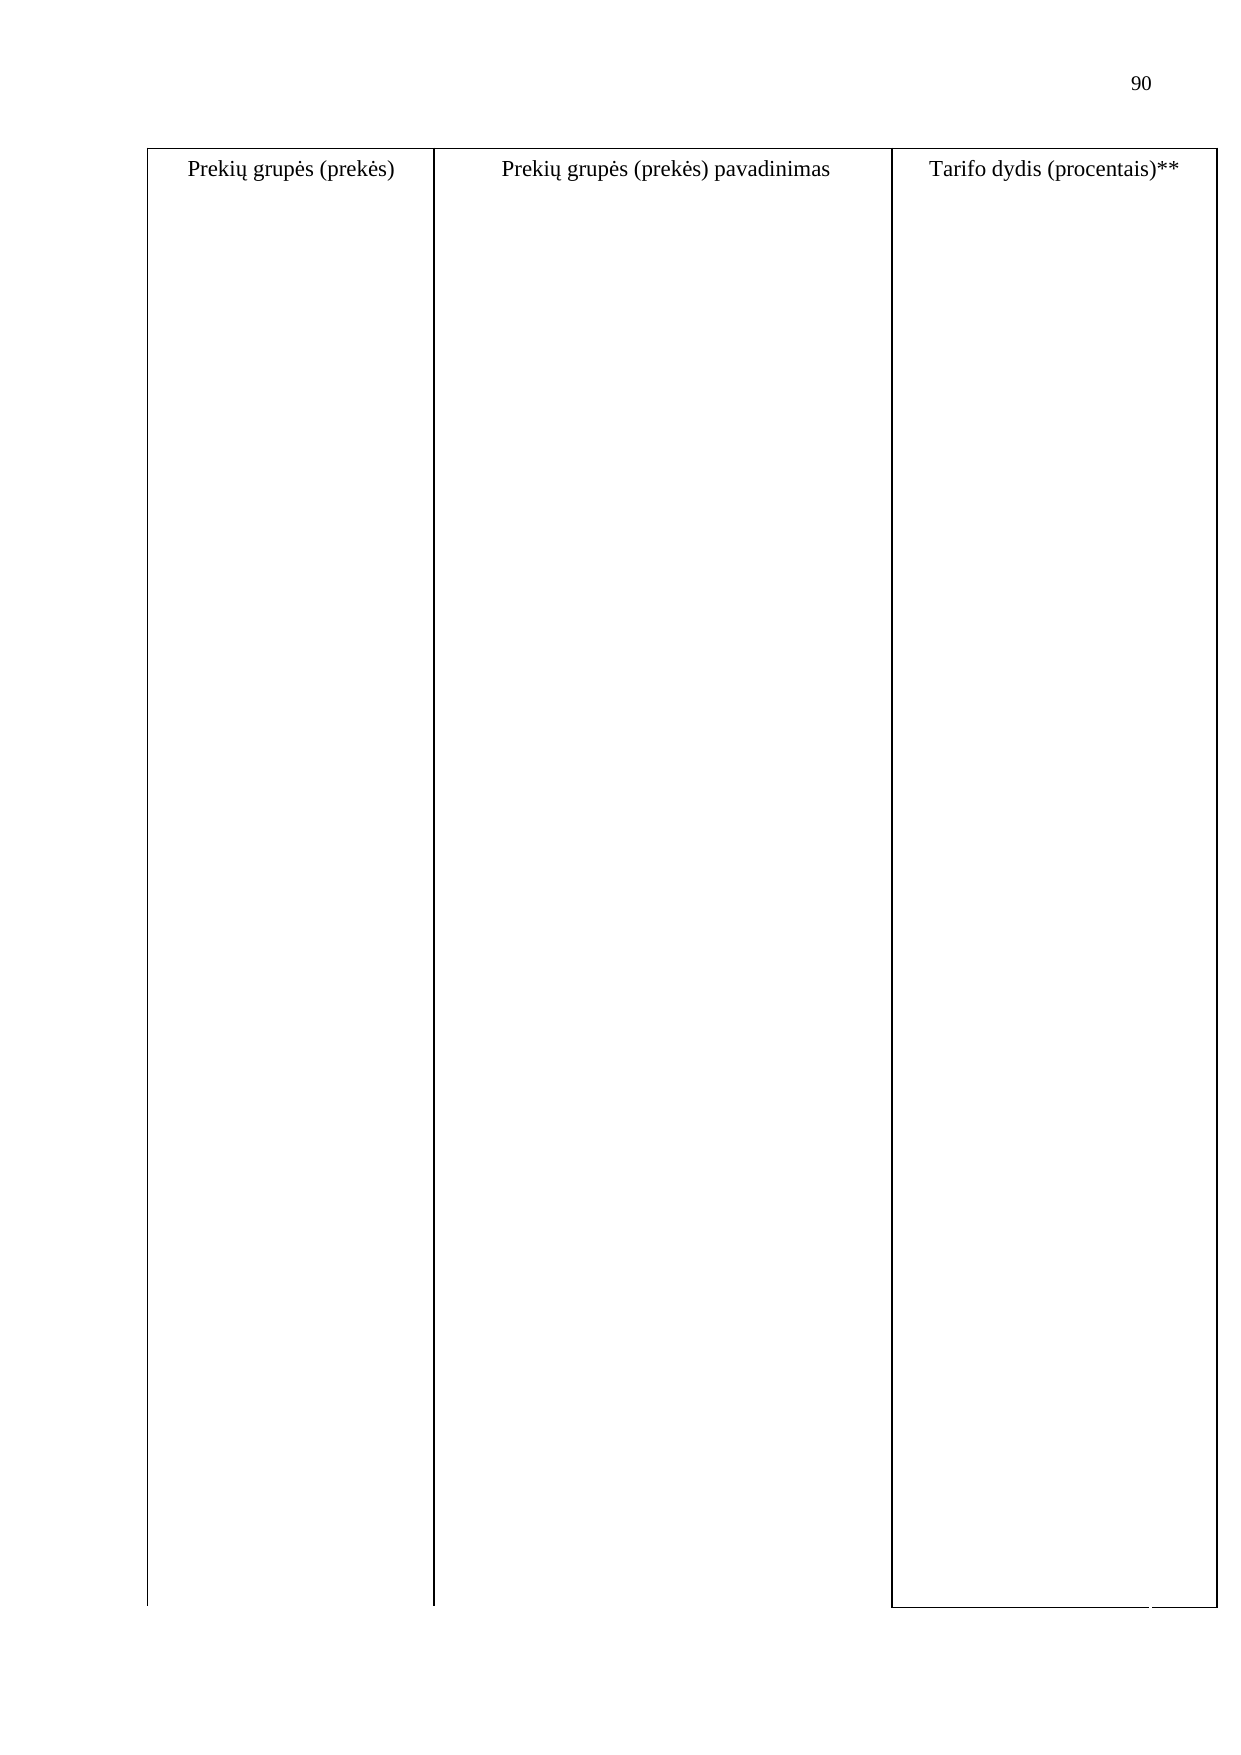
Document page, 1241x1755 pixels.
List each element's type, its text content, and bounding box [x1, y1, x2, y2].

table_header Prekių grupės (prekės) pavadinimas [435, 149, 891, 1606]
table_header Prekių grupės (prekės) [148, 149, 433, 1606]
table_header Tarifo dydis (procentais)** [893, 149, 1216, 1606]
